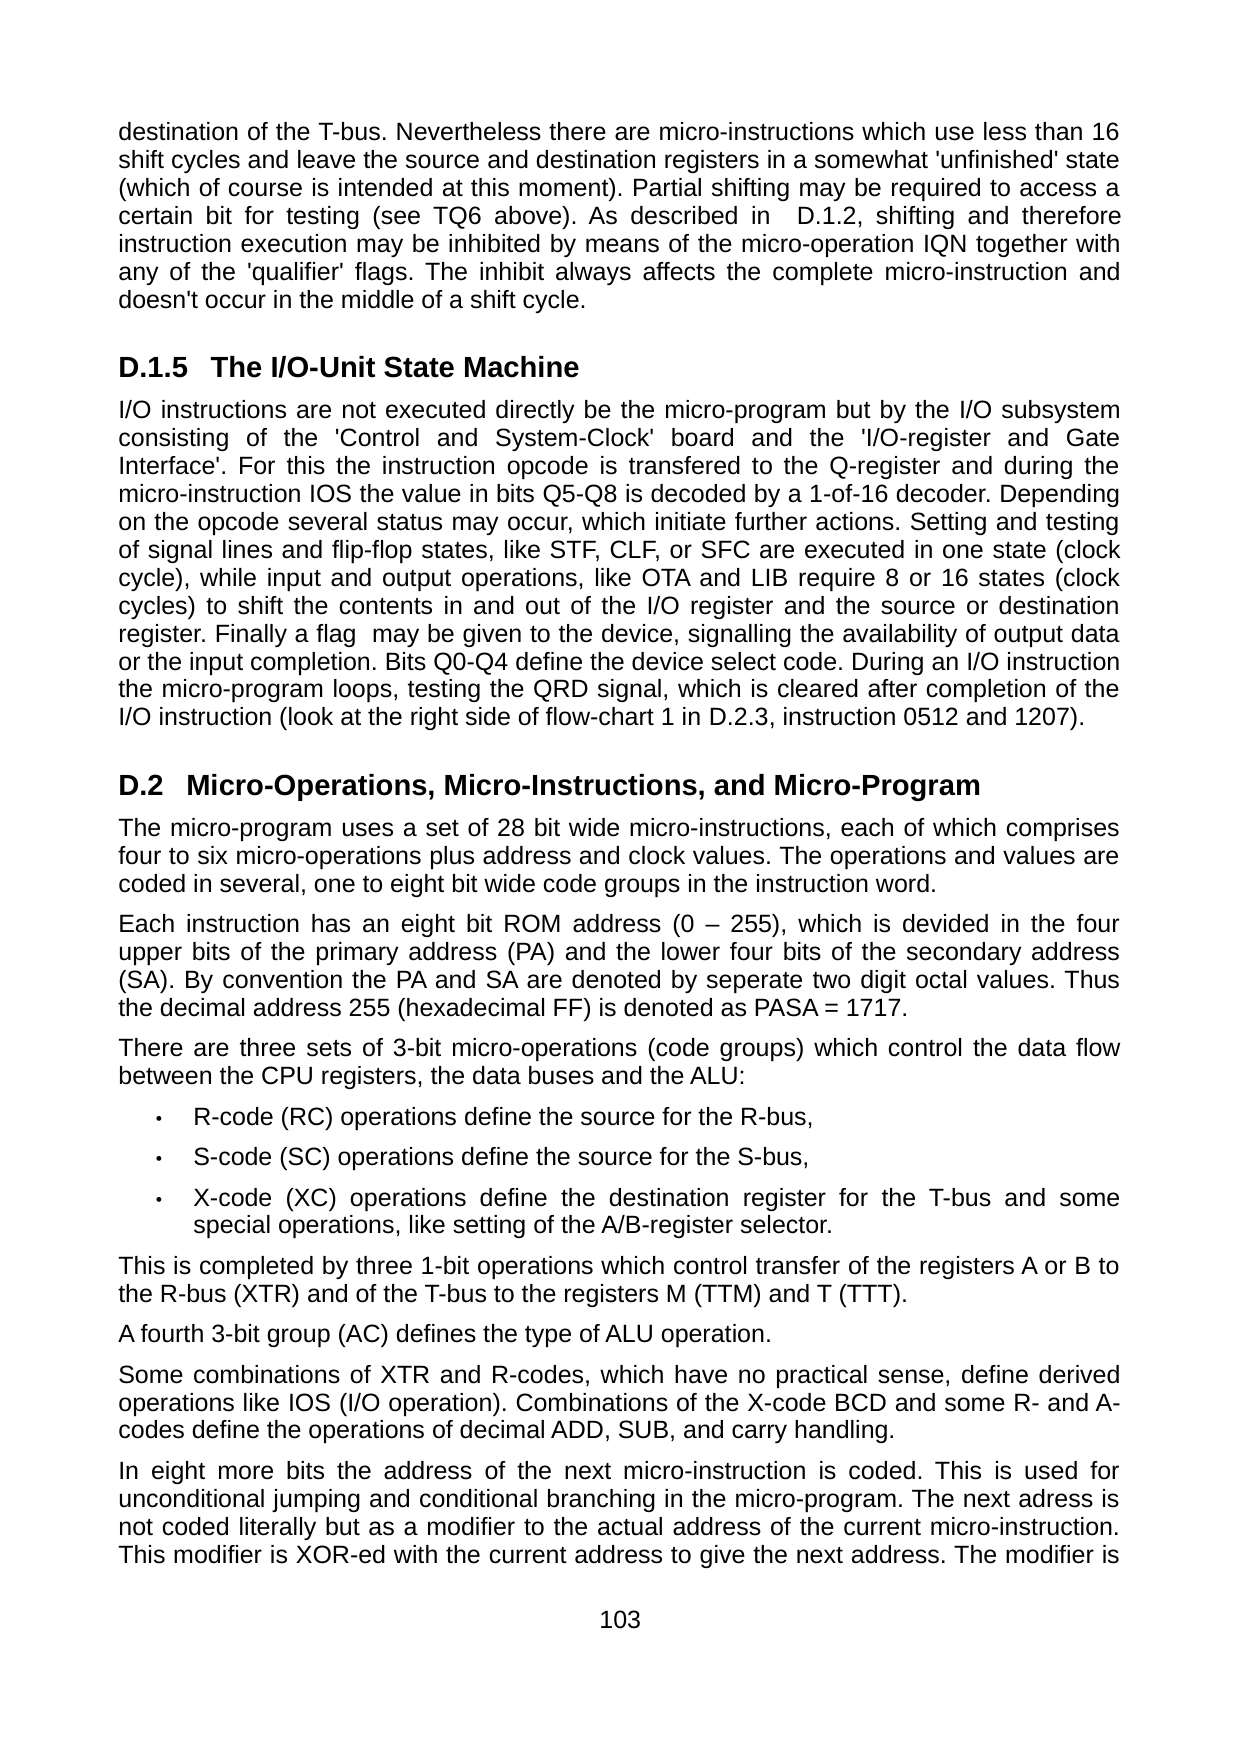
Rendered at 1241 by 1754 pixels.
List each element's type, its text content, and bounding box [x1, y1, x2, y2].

text The micro-program uses a set of 28 bit wide micro-instructions, each of which comprises four to six micro-operations plus address and clock values. The operations and values are coded in several, one to eight bit wide code groups in the instruction word. [118, 814, 1122, 897]
list X-code (XC) operations define the destination register for the T-bus and some special operations, like setting of the A/B-register selector. [156, 1183, 1122, 1239]
text In eight more bits the address of the next micro-instruction is coded. This is used for unconditional jumping and conditional branching in the micro-program. The next adress is not coded literally but as a modifier to the actual address of the current micro-instruction. This modifier is XOR-ed with the current address to give the next address. The modifier is [118, 1457, 1122, 1568]
text Some combinations of XTR and R-codes, which have no practical sense, define derived operations like IOS (I/O operation). Combinations of the X-code BCD and some R- and A-codes define the operations of decimal ADD, SUB, and carry handling. [118, 1360, 1122, 1444]
list R-code (RC) operations define the source for the R-bus, [156, 1102, 1122, 1130]
text There are three sets of 3-bit micro-operations (code groups) which control the data flow between the CPU registers, the data buses and the ALU: [118, 1034, 1122, 1090]
subtitle Micro-Operations, Micro-Instructions, and Micro-Program [118, 769, 1122, 801]
list S-code (SC) operations define the source for the S-bus, [156, 1143, 1122, 1171]
text This is completed by three 1-bit operations which control transfer of the registers A or B to the R-bus (XTR) and of the T-bus to the registers M (TTM) and T (TTT). [118, 1252, 1122, 1307]
text A fourth 3-bit group (AC) defines the type of ALU operation. [118, 1320, 1122, 1348]
subtitle The I/O-Unit State Machine [118, 351, 1122, 384]
text I/O instructions are not executed directly be the micro-program but by the I/O subsystem consisting of the 'Control and System-Clock' board and the 'I/O-register and Gate Interface'. For this the instruction opcode is transfered to the Q-register and during the micro-instruction IOS the value in bits Q5-Q8 is decoded by a 1-of-16 decoder. Depending on the opcode several status may occur, which initiate further actions. Setting and testing of signal lines and flip-flop states, like STF, CLF, or SFC are executed in one state (clock cycle), while input and output operations, like OTA and LIB require 8 or 16 states (clock cycles) to shift the contents in and out of the I/O register and the source or destination register. Finally a flag may be given to the device, signalling the availability of output data or the input completion. Bits Q0-Q4 define the device select code. During an I/O instruction the micro-program loops, testing the QRD signal, which is cleared after completion of the I/O instruction (look at the right side of flow-chart 1 in D.2.3, instruction 0512 and 1207). [118, 396, 1122, 731]
text destination of the T-bus. Nevertheless there are micro-instructions which use less than 16 shift cycles and leave the source and destination registers in a somewhat 'unfinished' state (which of course is intended at this moment). Partial shifting may be required to access a certain bit for testing (see TQ6 above). As described in D.1.2, shifting and therefore instruction execution may be inhibited by means of the micro-operation IQN together with any of the 'qualifier' flags. The inhibit always affects the complete micro-instruction and doesn't occur in the middle of a shift cycle. [118, 118, 1122, 313]
text Each instruction has an eight bit ROM address (0 – 255), which is devided in the four upper bits of the primary address (PA) and the lower four bits of the secondary address (SA). By convention the PA and SA are denoted by seperate two digit octal values. Thus the decimal address 255 (hexadecimal FF) is denoted as PASA = 1717. [118, 910, 1122, 1022]
